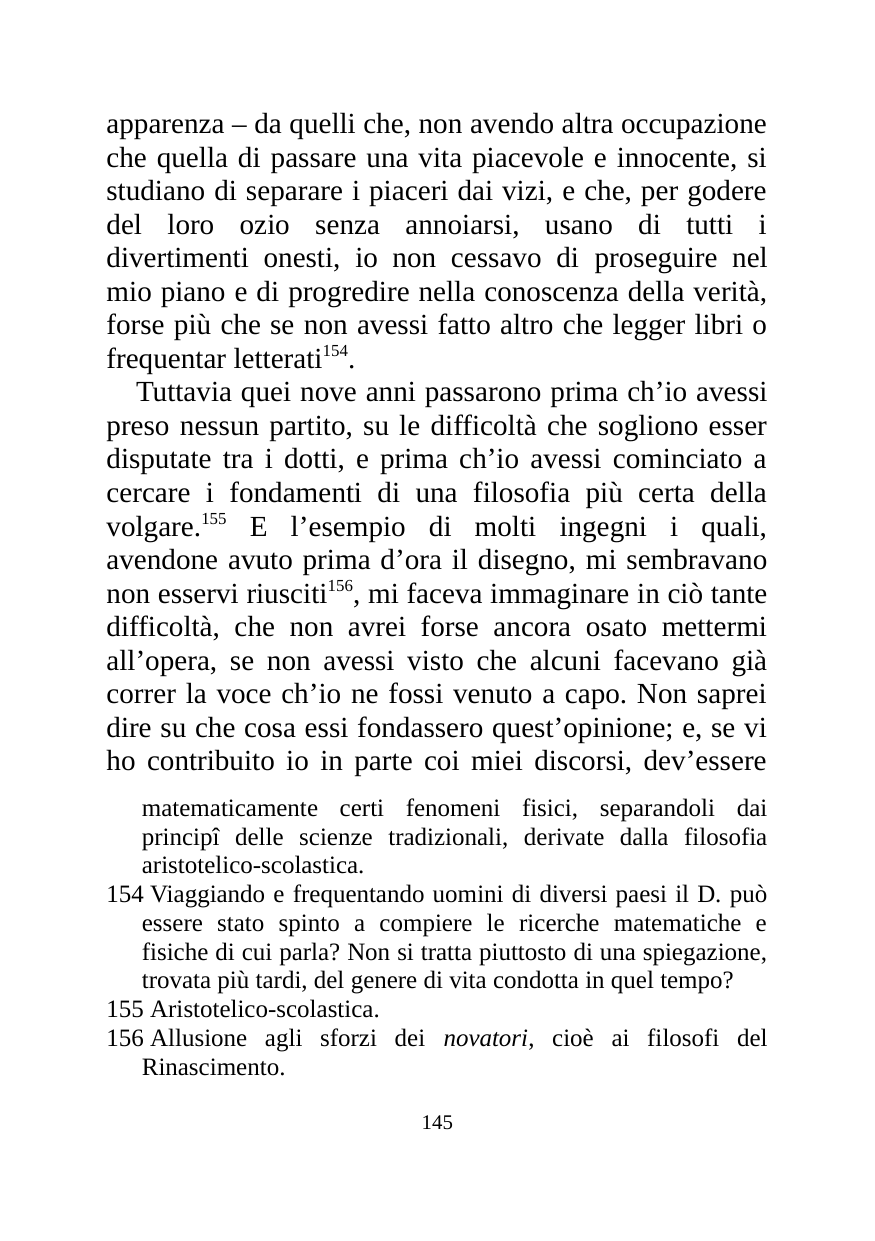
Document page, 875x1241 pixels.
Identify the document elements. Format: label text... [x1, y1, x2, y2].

text matematicamente certi fenomeni fisici, separandoli dai principî delle scienze tradizionali, derivate dalla filosofia aristotelico-scolastica. [106, 793, 768, 879]
text Tuttavia quei nove anni passarono prima ch’io avessi preso nessun partito, su le difficoltà che sogliono esser disputate tra i dotti, e prima ch’io avessi cominciato a cercare i fondamenti di una filosofia più certa della volgare. E l’esempio di molti ingegni i quali, avendone avuto prima d’ora il disegno, mi sembravano non esservi riusciti, mi faceva immaginare in ciò tante difficoltà, che non avrei forse ancora osato mettermi all’opera, se non avessi visto che alcuni facevano già correr la voce ch’io ne fossi venuto a capo. Non saprei dire su che cosa essi fondassero quest’opinione; e, se vi ho contribuito io in parte coi miei discorsi, dev’essere [106, 374, 768, 777]
text Allusione agli sforzi dei novatori, cioè ai filosofi del Rinascimento. [106, 1023, 768, 1080]
text apparenza – da quelli che, non avendo altra occupazione che quella di passare una vita piacevole e innocente, si studiano di separare i piaceri dai vizi, e che, per godere del loro ozio senza annoiarsi, usano di tutti i divertimenti onesti, io non cessavo di proseguire nel mio piano e di progredire nella conoscenza della verità, forse più che se non avessi fatto altro che legger libri o frequentar letterati. [106, 106, 768, 374]
text Viaggiando e frequentando uomini di diversi paesi il D. può essere stato spinto a compiere le ricerche matematiche e fisiche di cui parla? Non si tratta piuttosto di una spiegazione, trovata più tardi, del genere di vita condotta in quel tempo? [106, 879, 768, 994]
text Aristotelico-scolastica. [106, 994, 768, 1023]
